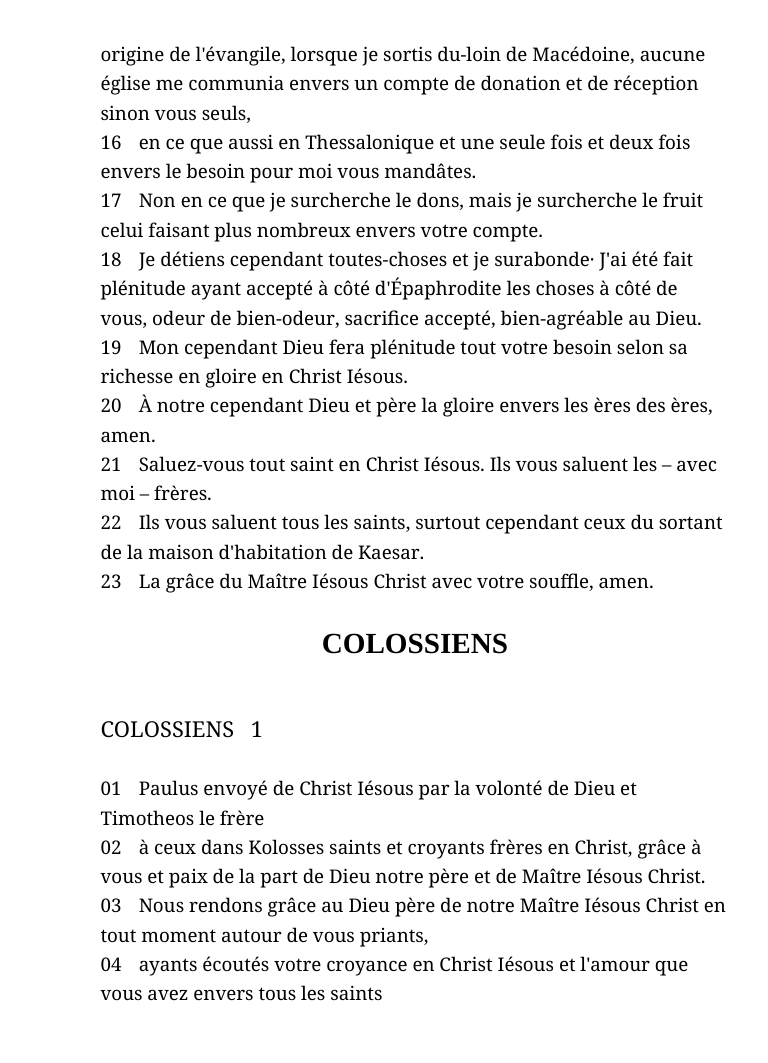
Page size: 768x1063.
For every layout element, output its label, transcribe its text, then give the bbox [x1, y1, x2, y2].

subtitle COLOSSIENS [100, 627, 729, 660]
text 01 Paulus envoyé de Christ Iésous par la volonté de Dieu et Timotheos le frère 02 à ceux dans Kolosses saints et croyants frères en Christ, grâce à vous et paix de la part de Dieu notre père et de Maître Iésous Christ. 03 Nous rendons grâce au Dieu père de notre Maître Iésous Christ en tout moment autour de vous priants, 04 ayants écoutés votre croyance en Christ Iésous et l'amour que vous avez envers tous les saints [100, 748, 729, 1006]
text origine de l'évangile, lorsque je sortis du-loin de Macédoine, aucune église me communia envers un compte de donation et de réception sinon vous seuls, 16 en ce que aussi en Thessalonique et une seule fois et deux fois envers le besoin pour moi vous mandâtes. 17 Non en ce que je surcherche le dons, mais je surcherche le fruit celui faisant plus nombreux envers votre compte. 18 Je détiens cependant toutes-choses et je surabonde· J'ai été fait plénitude ayant accepté à côté d'Épaphrodite les choses à côté de vous, odeur de bien-odeur, sacrifice accepté, bien-agréable au Dieu. 19 Mon cependant Dieu fera plénitude tout votre besoin selon sa richesse en gloire en Christ Iésous. 20 À notre cependant Dieu et père la gloire envers les ères des ères, amen. 21 Saluez-vous tout saint en Christ Iésous. Ils vous saluent les – avec moi – frères. 22 Ils vous saluent tous les saints, surtout cependant ceux du sortant de la maison d'habitation de Kaesar. 23 La grâce du Maître Iésous Christ avec votre souffle, amen. [100, 41, 729, 594]
text COLOSSIENS 1 [100, 714, 729, 744]
